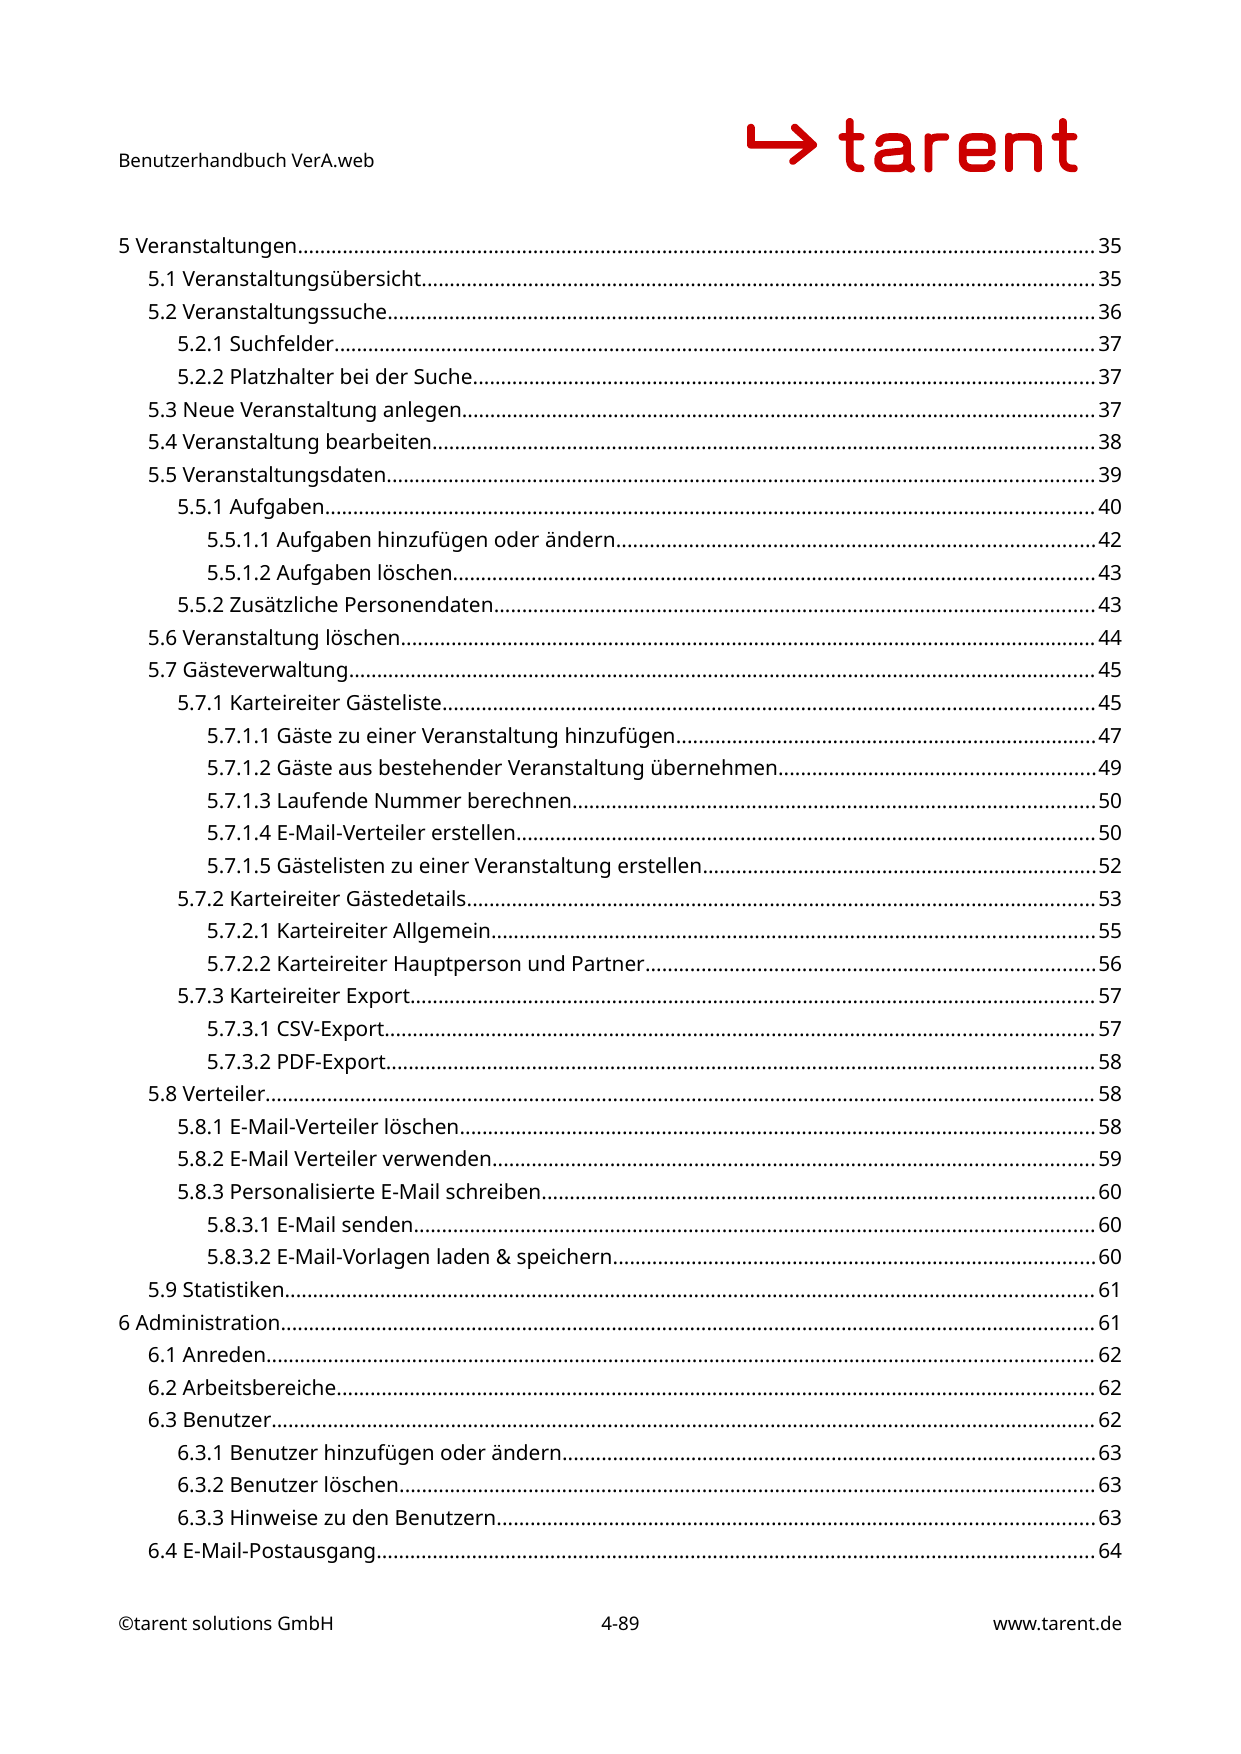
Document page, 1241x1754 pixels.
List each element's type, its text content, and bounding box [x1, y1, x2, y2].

text 5.5.1.2 Aufgaben löschen 43 [207, 558, 1122, 586]
text 6.2 Arbeitsbereiche 62 [148, 1373, 1122, 1401]
text 5.7.2.2 Karteireiter Hauptperson und Partner 56 [207, 949, 1122, 977]
text 5.7.1.5 Gästelisten zu einer Veranstaltung erstellen 52 [207, 851, 1122, 879]
text 5.8.3.2 E-Mail-Vorlagen laden & speichern 60 [207, 1242, 1122, 1271]
text 5.8.3.1 E-Mail senden 60 [207, 1210, 1122, 1238]
text 6.3.1 Benutzer hinzufügen oder ändern 63 [177, 1438, 1122, 1466]
text 5.7.3.1 CSV-Export 57 [207, 1014, 1122, 1043]
text 6.3.2 Benutzer löschen 63 [177, 1471, 1122, 1499]
text 5.7.1.2 Gäste aus bestehender Veranstaltung übernehmen 49 [207, 753, 1122, 782]
text 6 Administration 61 [118, 1308, 1122, 1336]
text 5.5 Veranstaltungsdaten 39 [148, 460, 1122, 488]
text 5.7 Gästeverwaltung 45 [148, 656, 1122, 684]
text 5.5.1.1 Aufgaben hinzufügen oder ändern 42 [207, 525, 1122, 553]
text 5.5.2 Zusätzliche Personendaten 43 [177, 590, 1122, 619]
text 5.8 Verteiler 58 [148, 1079, 1122, 1108]
text 5.7.3.2 PDF-Export 58 [207, 1047, 1122, 1075]
text 5.3 Neue Veranstaltung anlegen 37 [148, 395, 1122, 423]
text 5.4 Veranstaltung bearbeiten 38 [148, 427, 1122, 456]
text 5.7.1.1 Gäste zu einer Veranstaltung hinzufügen 47 [207, 721, 1122, 749]
text 5.2 Veranstaltungssuche 36 [148, 297, 1122, 325]
text 5.7.3 Karteireiter Export 57 [177, 982, 1122, 1010]
text 5.6 Veranstaltung löschen 44 [148, 623, 1122, 651]
text 6.1 Anreden 62 [148, 1340, 1122, 1369]
text 5 Veranstaltungen 35 [118, 232, 1122, 260]
text 5.5.1 Aufgaben 40 [177, 492, 1122, 521]
text 5.9 Statistiken 61 [148, 1275, 1122, 1303]
text 5.7.2.1 Karteireiter Allgemein 55 [207, 916, 1122, 945]
text 5.1 Veranstaltungsübersicht 35 [148, 264, 1122, 293]
text 5.2.2 Platzhalter bei der Suche 37 [177, 362, 1122, 391]
text 6.3 Benutzer 62 [148, 1405, 1122, 1434]
text 6.4 E-Mail-Postausgang 64 [148, 1536, 1122, 1564]
text 5.2.1 Suchfelder 37 [177, 329, 1122, 358]
text 5.8.1 E-Mail-Verteiler löschen 58 [177, 1112, 1122, 1140]
text 5.7.2 Karteireiter Gästedetails 53 [177, 884, 1122, 912]
text 5.7.1.3 Laufende Nummer berechnen 50 [207, 786, 1122, 814]
text 5.7.1 Karteireiter Gästeliste 45 [177, 688, 1122, 717]
text 5.7.1.4 E-Mail-Verteiler erstellen 50 [207, 818, 1122, 847]
text 5.8.3 Personalisierte E-Mail schreiben 60 [177, 1177, 1122, 1206]
text 5.8.2 E-Mail Verteiler verwenden 59 [177, 1144, 1122, 1173]
text 6.3.3 Hinweise zu den Benutzern 63 [177, 1503, 1122, 1532]
